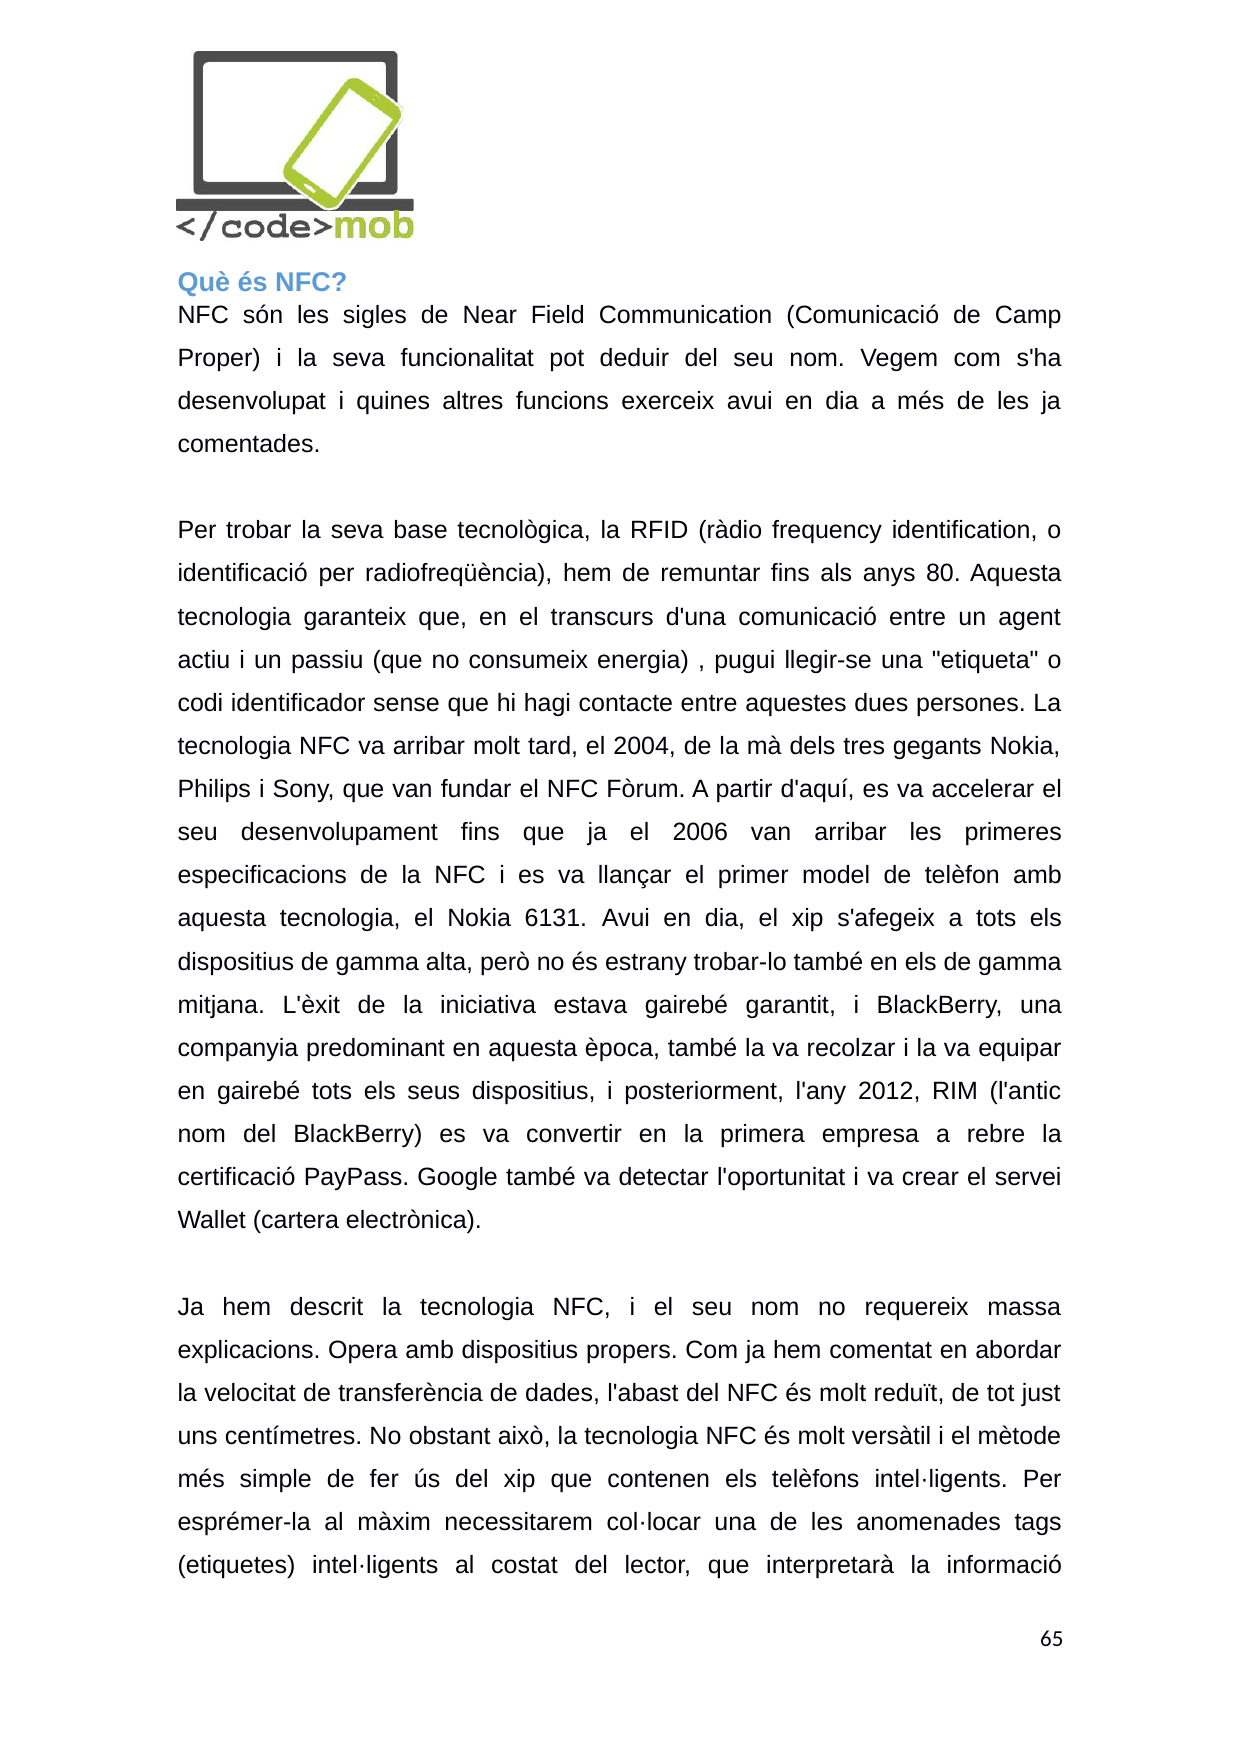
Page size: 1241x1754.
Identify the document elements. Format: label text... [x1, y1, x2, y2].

text Per trobar la seva base tecnològica, la RFID (ràdio frequency identification, o identificació per radiofreqüència), hem de remuntar fins als anys 80. Aquesta tecnologia garanteix que, en el transcurs d'una comunicació entre un agent actiu i un passiu (que no consumeix energia) , pugui llegir-se una "etiqueta" o codi identificador sense que hi hagi contacte entre aquestes dues persones. La tecnologia NFC va arribar molt tard, el 2004, de la mà dels tres gegants Nokia, Philips i Sony, que van fundar el NFC Fòrum. A partir d'aquí, es va accelerar el seu desenvolupament fins que ja el 2006 van arribar les primeres especificacions de la NFC i es va llançar el primer model de telèfon amb aquesta tecnologia, el Nokia 6131. ​​Avui en dia, el xip s'afegeix a tots els dispositius de gamma alta, però no és estrany trobar-lo també en els de gamma mitjana. L'èxit de la iniciativa estava gairebé garantit, i BlackBerry, una companyia predominant en aquesta època, també la va recolzar i la va equipar en gairebé tots els seus dispositius, i posteriorment, l'any 2012, RIM (l'antic nom del BlackBerry) es va convertir en la primera empresa a rebre la certificació PayPass. Google també va detectar l'oportunitat i va crear el servei Wallet (cartera electrònica). [177, 515, 1063, 1234]
text NFC són les sigles de Near Field Communication (Comunicació de Camp Proper) i la seva funcionalitat pot deduir del seu nom. Vegem com s'ha desenvolupat i quines altres funcions exerceix avui en dia a més de les ja comentades. [177, 299, 1063, 458]
picture [176, 51, 414, 241]
subtitle Què és NFC? [177, 266, 1063, 297]
text Ja hem descrit la tecnologia NFC, i el seu nom no requereix massa explicacions. Opera amb dispositius propers. Com ja hem comentat en abordar la velocitat de transferència de dades, l'abast del NFC és molt reduït, de tot just uns centímetres. No obstant això, la tecnologia NFC és molt versàtil i el mètode més simple de fer ús del xip que contenen els telèfons intel·ligents. Per esprémer-la al màxim necessitarem col·locar una de les anomenades tags (etiquetes) intel·ligents al costat del lector, que interpretarà la informació [177, 1291, 1063, 1579]
